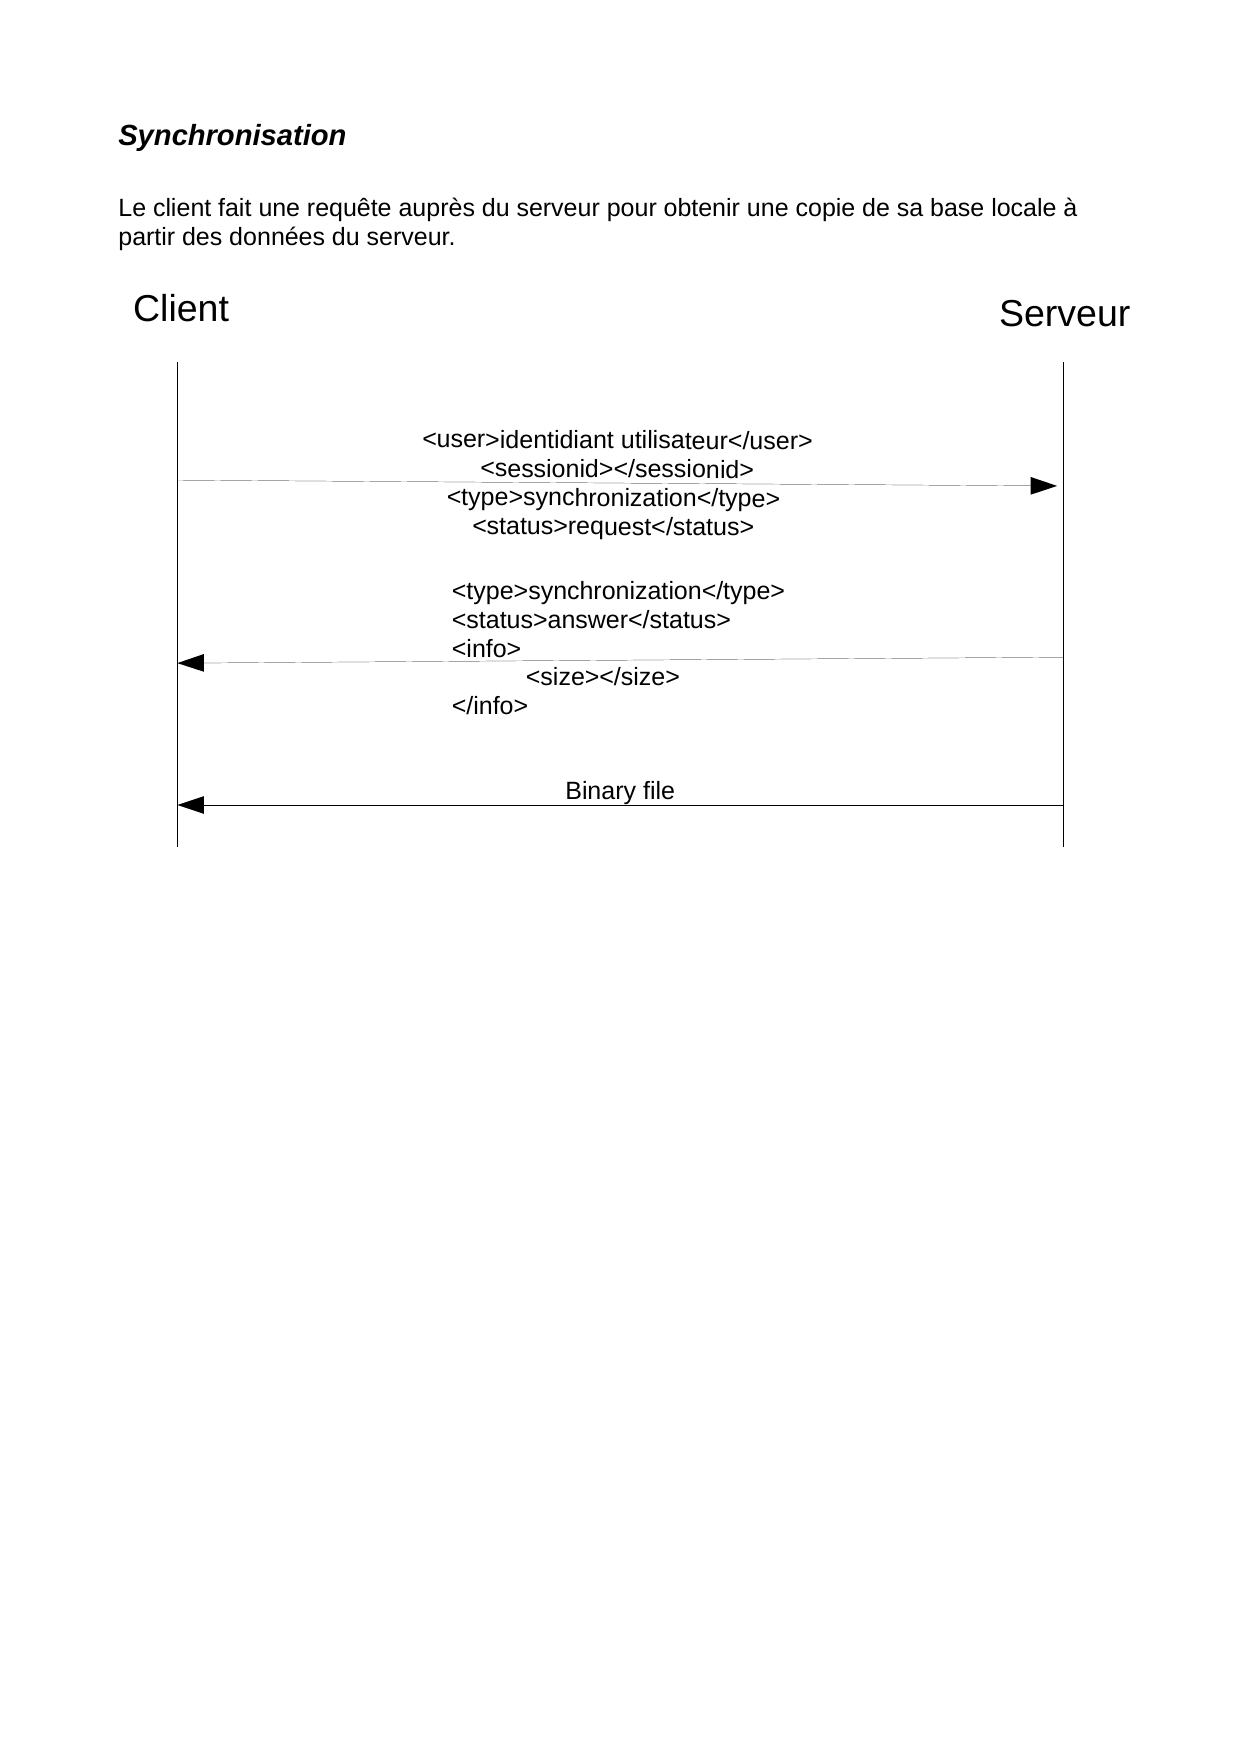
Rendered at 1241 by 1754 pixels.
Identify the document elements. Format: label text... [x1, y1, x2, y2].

text Le client fait une requête auprès du serveur pour obtenir une copie de sa base locale à partir des données du serveur. [118, 193, 1122, 250]
subtitle Synchronisation [118, 118, 1122, 152]
